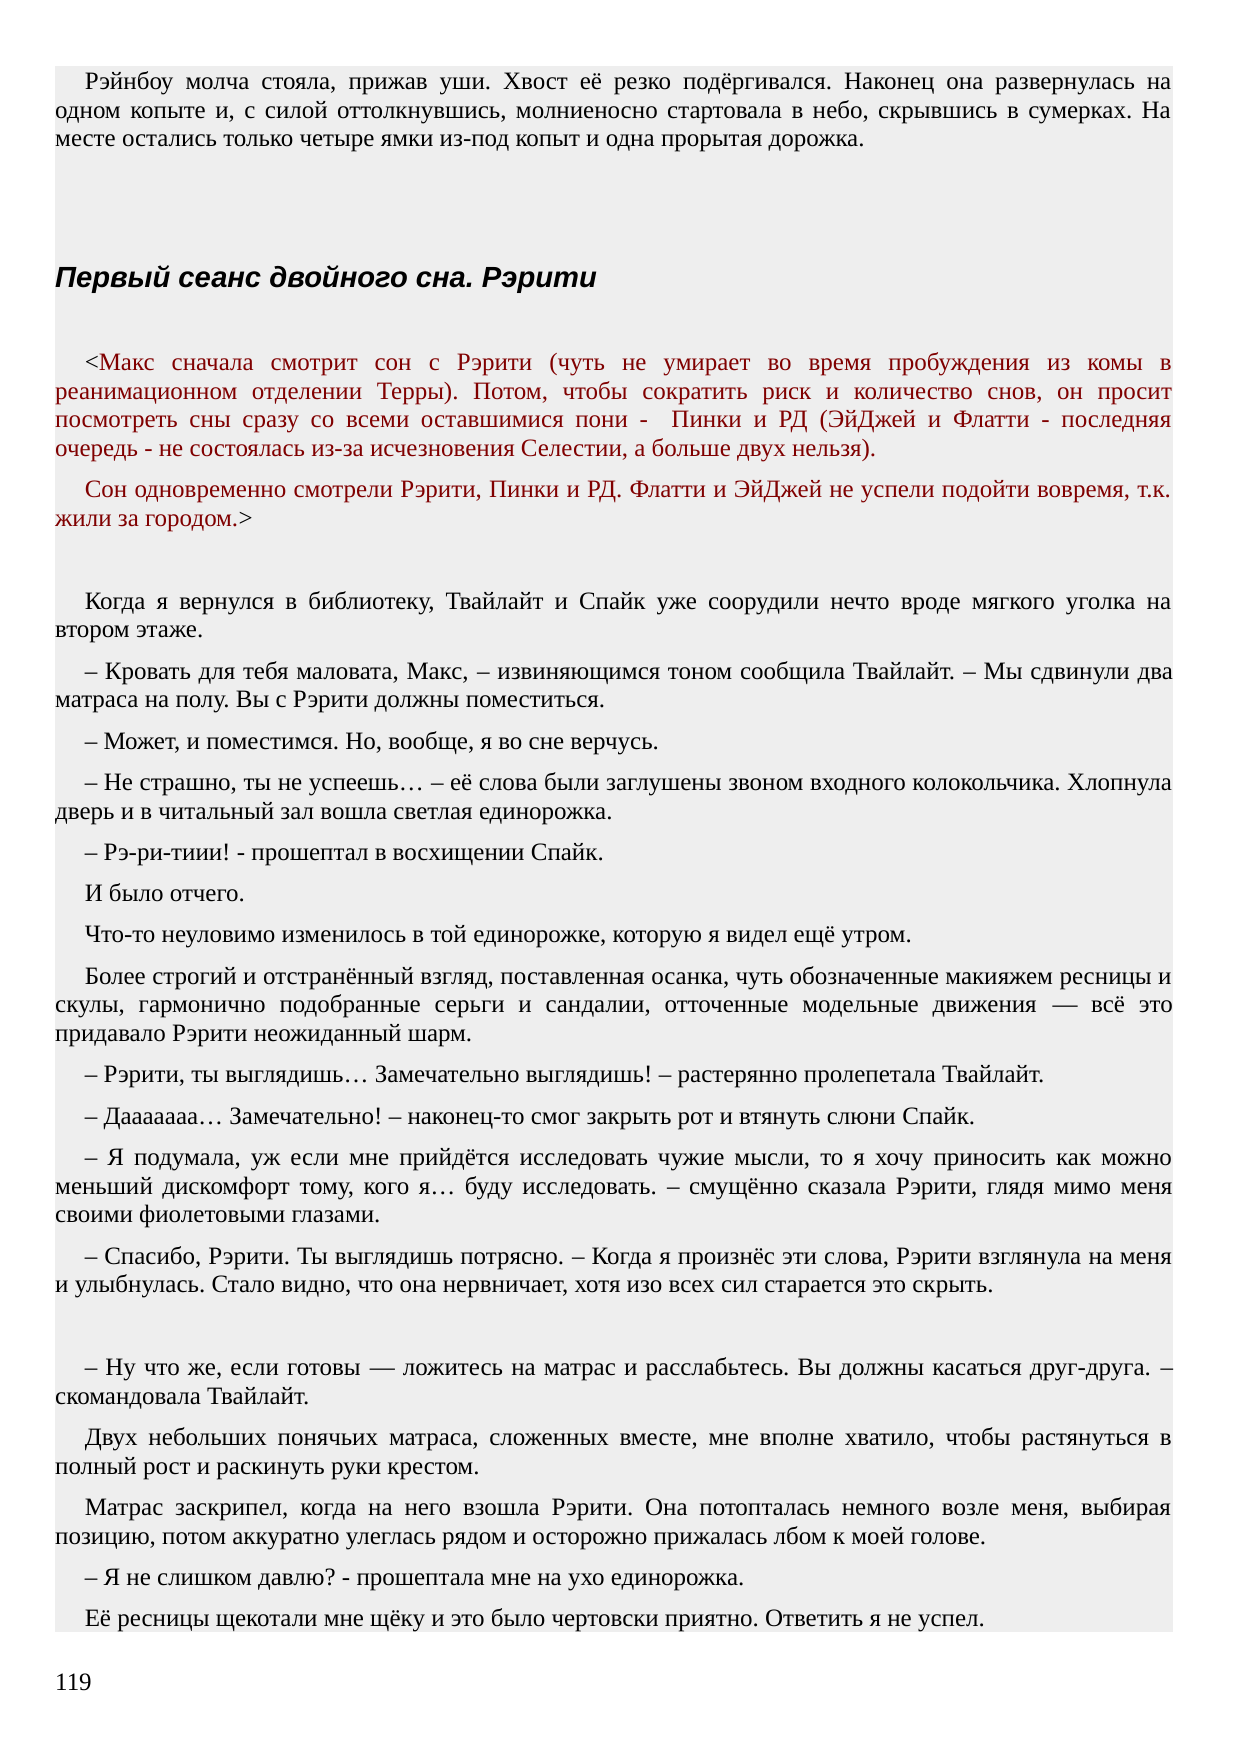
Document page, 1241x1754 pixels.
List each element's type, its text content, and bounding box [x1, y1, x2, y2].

text – Рэ-ри-тиии! - прошептал в восхищении Спайк. [55, 837, 1173, 866]
text – Может, и поместимся. Но, вообще, я во сне верчусь. [55, 726, 1173, 754]
text – Кровать для тебя маловата, Макс, – извиняющимся тоном сообщила Твайлайт. – Мы сдвинули два матраса на полу. Вы с Рэрити должны поместиться. [55, 656, 1173, 713]
text Более строгий и отстранённый взгляд, поставленная осанка, чуть обозначенные макияжем ресницы и скулы, гармонично подобранные серьги и сандалии, отточенные модельные движения — всё это придавало Рэрити неожиданный шарм. [55, 961, 1173, 1047]
text – Ну что же, если готовы — ложитесь на матрас и расслабьтесь. Вы должны касаться друг-друга. – скомандовала Твайлайт. [55, 1352, 1173, 1409]
text – Я подумала, уж если мне прийдётся исследовать чужие мысли, то я хочу приносить как можно меньший дискомфорт тому, кого я… буду исследовать. – смущённо сказала Рэрити, глядя мимо меня своими фиолетовыми глазами. [55, 1142, 1173, 1228]
text Когда я вернулся в библиотеку, Твайлайт и Спайк уже соорудили нечто вроде мягкого уголка на втором этаже. [55, 586, 1173, 643]
text <Макс сначала смотрит сон с Рэрити (чуть не умирает во время пробуждения из комы в реанимационном отделении Терры). Потом, чтобы сократить риск и количество снов, он просит посмотреть сны сразу со всеми оставшимися пони - Пинки и РД (ЭйДжей и Флатти - последняя очередь - не состоялась из-за исчезновения Селестии, а больше двух нельзя). [55, 347, 1173, 462]
text – Рэрити, ты выглядишь… Замечательно выглядишь! – растерянно пролепетала Твайлайт. [55, 1059, 1173, 1088]
text – Спасибо, Рэрити. Ты выглядишь потрясно. – Когда я произнёс эти слова, Рэрити взглянула на меня и улыбнулась. Стало видно, что она нервничает, хотя изо всех сил старается это скрыть. [55, 1241, 1173, 1298]
text – Не страшно, ты не успеешь… – её слова были заглушены звоном входного колокольчика. Хлопнула дверь и в читальный зал вошла светлая единорожка. [55, 767, 1173, 824]
text Рэйнбоу молча стояла, прижав уши. Хвост её резко подёргивался. Наконец она развернулась на одном копыте и, с силой оттолкнувшись, молниеносно стартовала в небо, скрывшись в сумерках. На месте остались только четыре ямки из-под копыт и одна прорытая дорожка. [55, 66, 1173, 152]
text – Дааааааа… Замечательно! – наконец-то смог закрыть рот и втянуть слюни Спайк. [55, 1101, 1173, 1129]
text Сон одновременно смотрели Рэрити, Пинки и РД. Флатти и ЭйДжей не успели подойти вовремя, т.к. жили за городом.> [55, 474, 1173, 532]
text И было отчего. [55, 878, 1173, 907]
text Её ресницы щекотали мне щёку и это было чертовски приятно. Ответить я не успел. [55, 1603, 1173, 1632]
text Что-то неуловимо изменилось в той единорожке, которую я видел ещё утром. [55, 919, 1173, 948]
text Двух небольших понячьих матраса, сложенных вместе, мне вполне хватило, чтобы растянуться в полный рост и раскинуть руки крестом. [55, 1422, 1173, 1479]
text – Я не слишком давлю? - прошептала мне на ухо единорожка. [55, 1562, 1173, 1591]
subtitle Первый сеанс двойного сна. Рэрити [55, 260, 1173, 293]
text Матрас заскрипел, когда на него взошла Рэрити. Она потопталась немного возле меня, выбирая позицию, потом аккуратно улеглась рядом и осторожно прижалась лбом к моей голове. [55, 1492, 1173, 1549]
